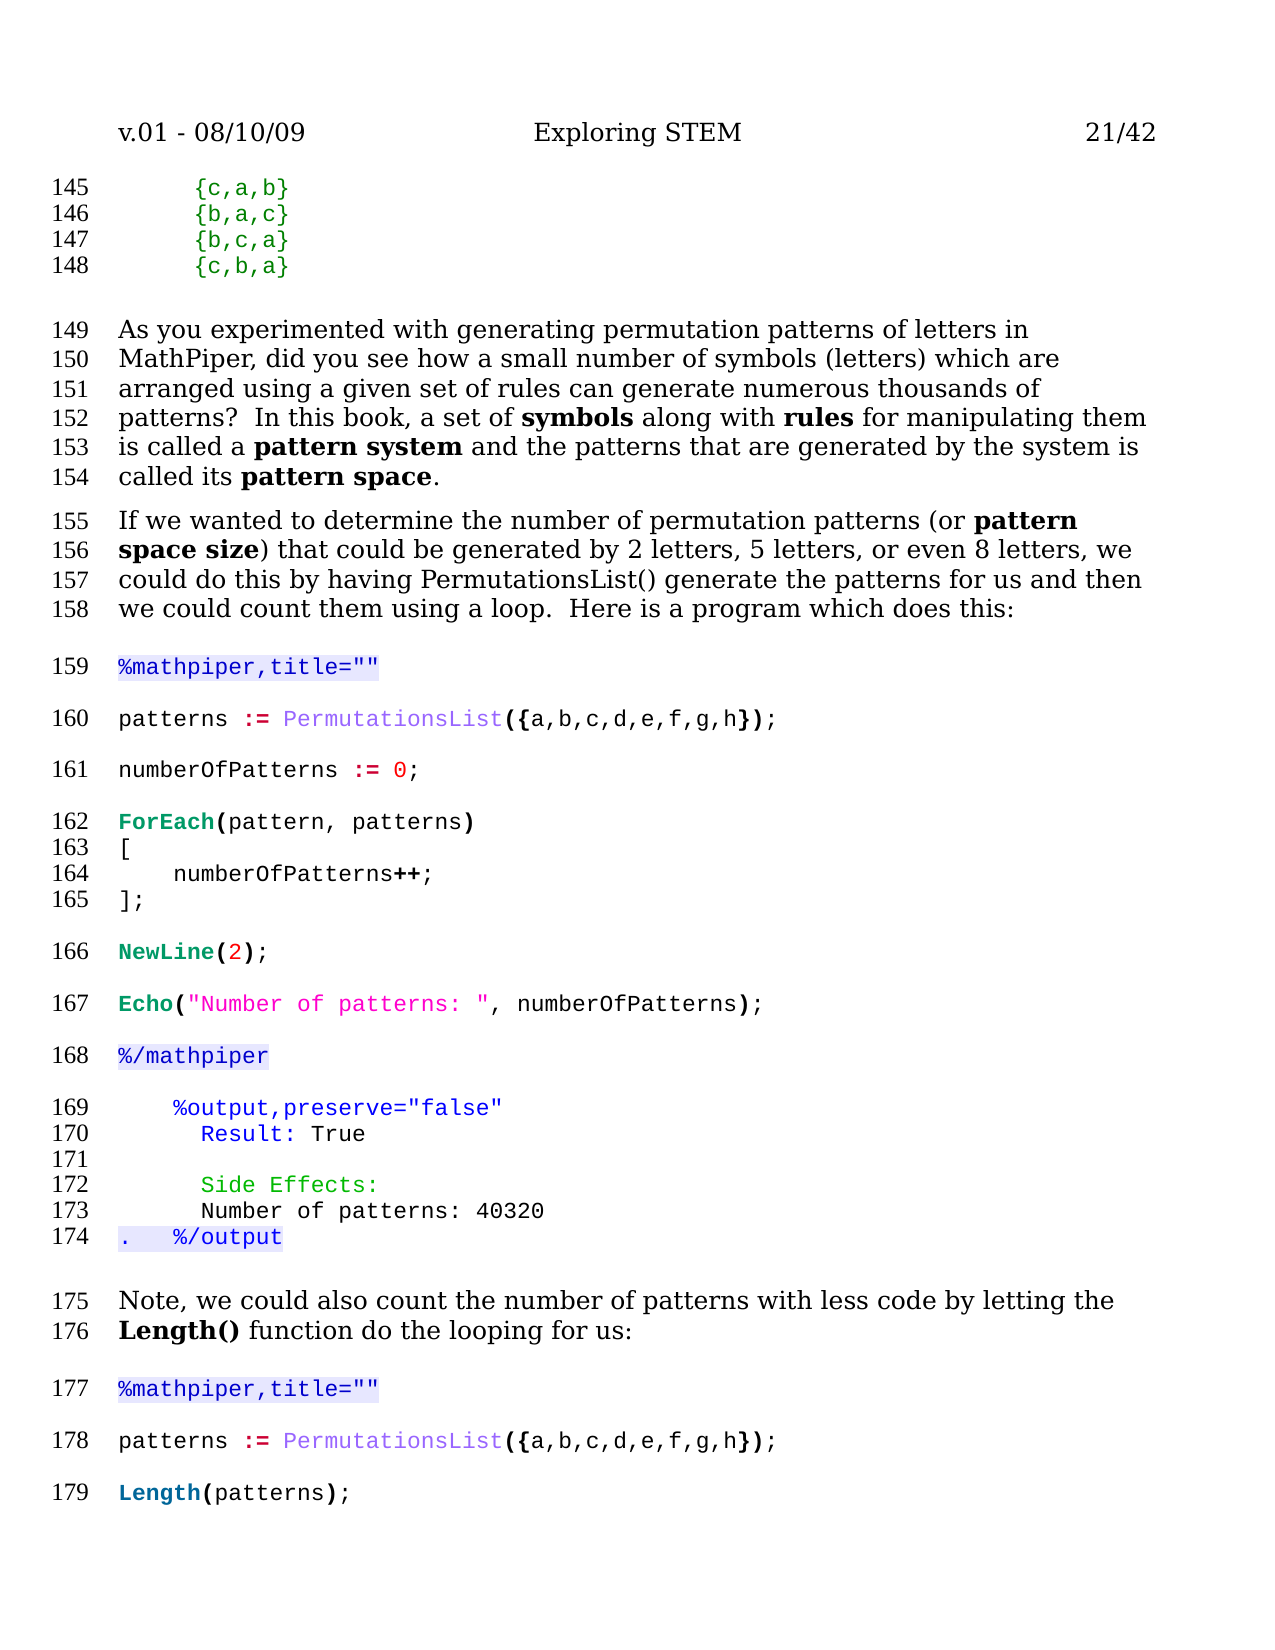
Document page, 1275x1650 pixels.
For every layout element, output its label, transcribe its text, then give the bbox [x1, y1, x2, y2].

text numberOfPatterns++; [118, 863, 1157, 888]
text ]; [118, 888, 1157, 914]
text patterns := PermutationsList({a,b,c,d,e,f,g,h}); [118, 1429, 1157, 1455]
text If we wanted to determine the number of permutation patterns (or pattern space size) that could be generated by 2 letters, 5 letters, or even 8 letters, we could do this by having PermutationsList() generate the patterns for us and then we could count them using a loop. Here is a program which does this: [118, 506, 1157, 623]
text . %/output [118, 1226, 1157, 1252]
text [ [118, 837, 1157, 863]
text ForEach(pattern, patterns) [118, 811, 1157, 837]
text %mathpiper,title="" [118, 655, 1157, 681]
text Echo("Number of patterns: ", numberOfPatterns); [118, 992, 1157, 1018]
text Result: True [118, 1122, 1157, 1148]
text %mathpiper,title="" [118, 1377, 1157, 1403]
text %output,preserve="false" [118, 1096, 1157, 1122]
text numberOfPatterns := 0; [118, 759, 1157, 785]
text Note, we could also count the number of patterns with less code by letting the Length() function do the looping for us: [118, 1287, 1157, 1345]
text Number of patterns: 40320 [118, 1200, 1157, 1226]
text {c,b,a} [193, 254, 1157, 281]
text {c,a,b} [193, 177, 1157, 203]
text {b,a,c} [193, 203, 1157, 229]
text Length(patterns); [118, 1481, 1157, 1507]
text %/mathpiper [118, 1044, 1157, 1070]
text Side Effects: [118, 1174, 1157, 1200]
text {b,c,a} [193, 229, 1157, 254]
text As you experimented with generating permutation patterns of letters in MathPiper, did you see how a small number of symbols (letters) which are arranged using a given set of rules can generate numerous thousands of patterns? In this book, a set of symbols along with rules for manipulating them is called a pattern system and the patterns that are generated by the system is called its pattern space. [118, 315, 1157, 491]
text NewLine(2); [118, 940, 1157, 966]
text patterns := PermutationsList({a,b,c,d,e,f,g,h}); [118, 707, 1157, 733]
